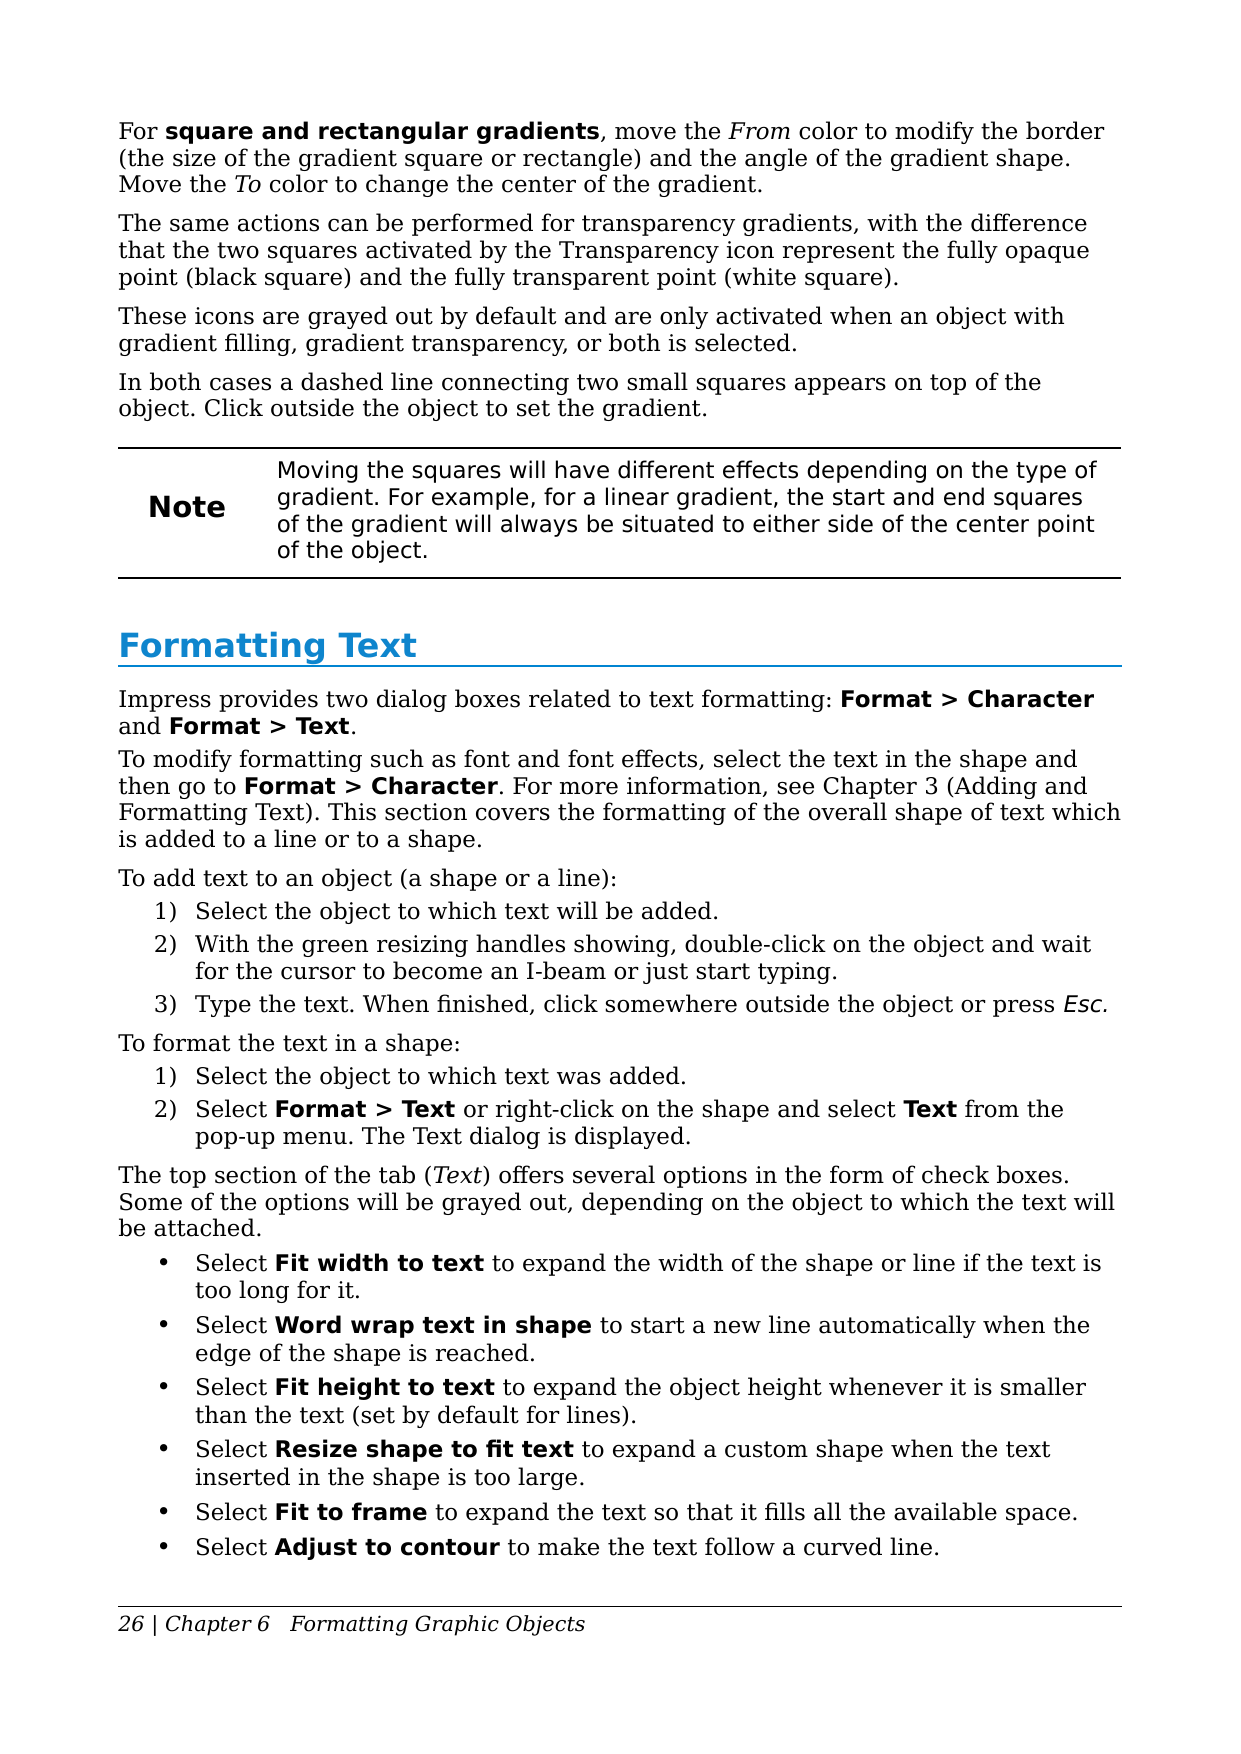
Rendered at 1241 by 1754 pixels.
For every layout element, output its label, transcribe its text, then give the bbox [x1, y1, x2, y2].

list Select Fit to frame to expand the text so that it fills all the available space. [156, 1497, 1122, 1526]
list Select Adjust to contour to make the text follow a curved line. [156, 1532, 1122, 1561]
list Select the object to which text was added. [177, 1063, 1122, 1090]
list Select Word wrap text in shape to start a new line automatically when the edge of the shape is reached. [156, 1311, 1122, 1366]
list Type the text. When finished, click somewhere outside the object or press Esc. [177, 991, 1122, 1018]
list Select Resize shape to fit text to expand a custom shape when the text inserted in the shape is too large. [156, 1435, 1122, 1491]
text The same actions can be performed for transparency gradients, with the difference that the two squares activated by the Transparency icon represent the fully opaque point (black square) and the fully transparent point (white square). [118, 211, 1122, 291]
list The top section of the tab (Text) offers several options in the form of check boxes. Some of the options will be grayed out, depending on the object to which the text will be attached. [118, 1162, 1122, 1242]
text These icons are grayed out by default and are only activated when an object with gradient filling, gradient transparency, or both is selected. [118, 303, 1122, 356]
text In both cases a dashed line connecting two small squares appears on top of the object. Click outside the object to set the gradient. [118, 369, 1122, 422]
table_header Note [118, 449, 255, 577]
list To add text to an object (a shape or a line): [118, 865, 1122, 892]
list Impress provides two dialog boxes related to text formatting: Format > Character and Format > Text. [118, 686, 1122, 740]
subtitle Formatting Text [118, 627, 1122, 665]
list Select Format > Text or right-click on the shape and select Text from the pop-up menu. The Text dialog is displayed. [177, 1096, 1122, 1149]
list With the green resizing handles showing, double-click on the object and wait for the cursor to become an I-beam or just start typing. [177, 931, 1122, 985]
list To format the text in a shape: [118, 1030, 1122, 1057]
text For square and rectangular gradients, move the From color to modify the border (the size of the gradient square or rectangle) and the angle of the gradient shape. Move the To color to change the center of the gradient. [118, 118, 1122, 198]
list Select Fit height to text to expand the object height whenever it is smaller than the text (set by default for lines). [156, 1373, 1122, 1428]
text To modify formatting such as font and font effects, select the text in the shape and then go to Format > Character. For more information, see Chapter 3 (Adding and Formatting Text). This section covers the formatting of the overall shape of text which is added to a line or to a shape. [118, 746, 1122, 853]
list Select the object to which text will be added. [177, 898, 1122, 925]
list Select Fit width to text to expand the width of the shape or line if the text is too long for it. [156, 1248, 1122, 1304]
table_header Moving the squares will have different effects depending on the type of gradient. For example, for a linear gradient, the start and end squares of the gradient will always be situated to either side of the center point of the object. [255, 449, 1121, 577]
